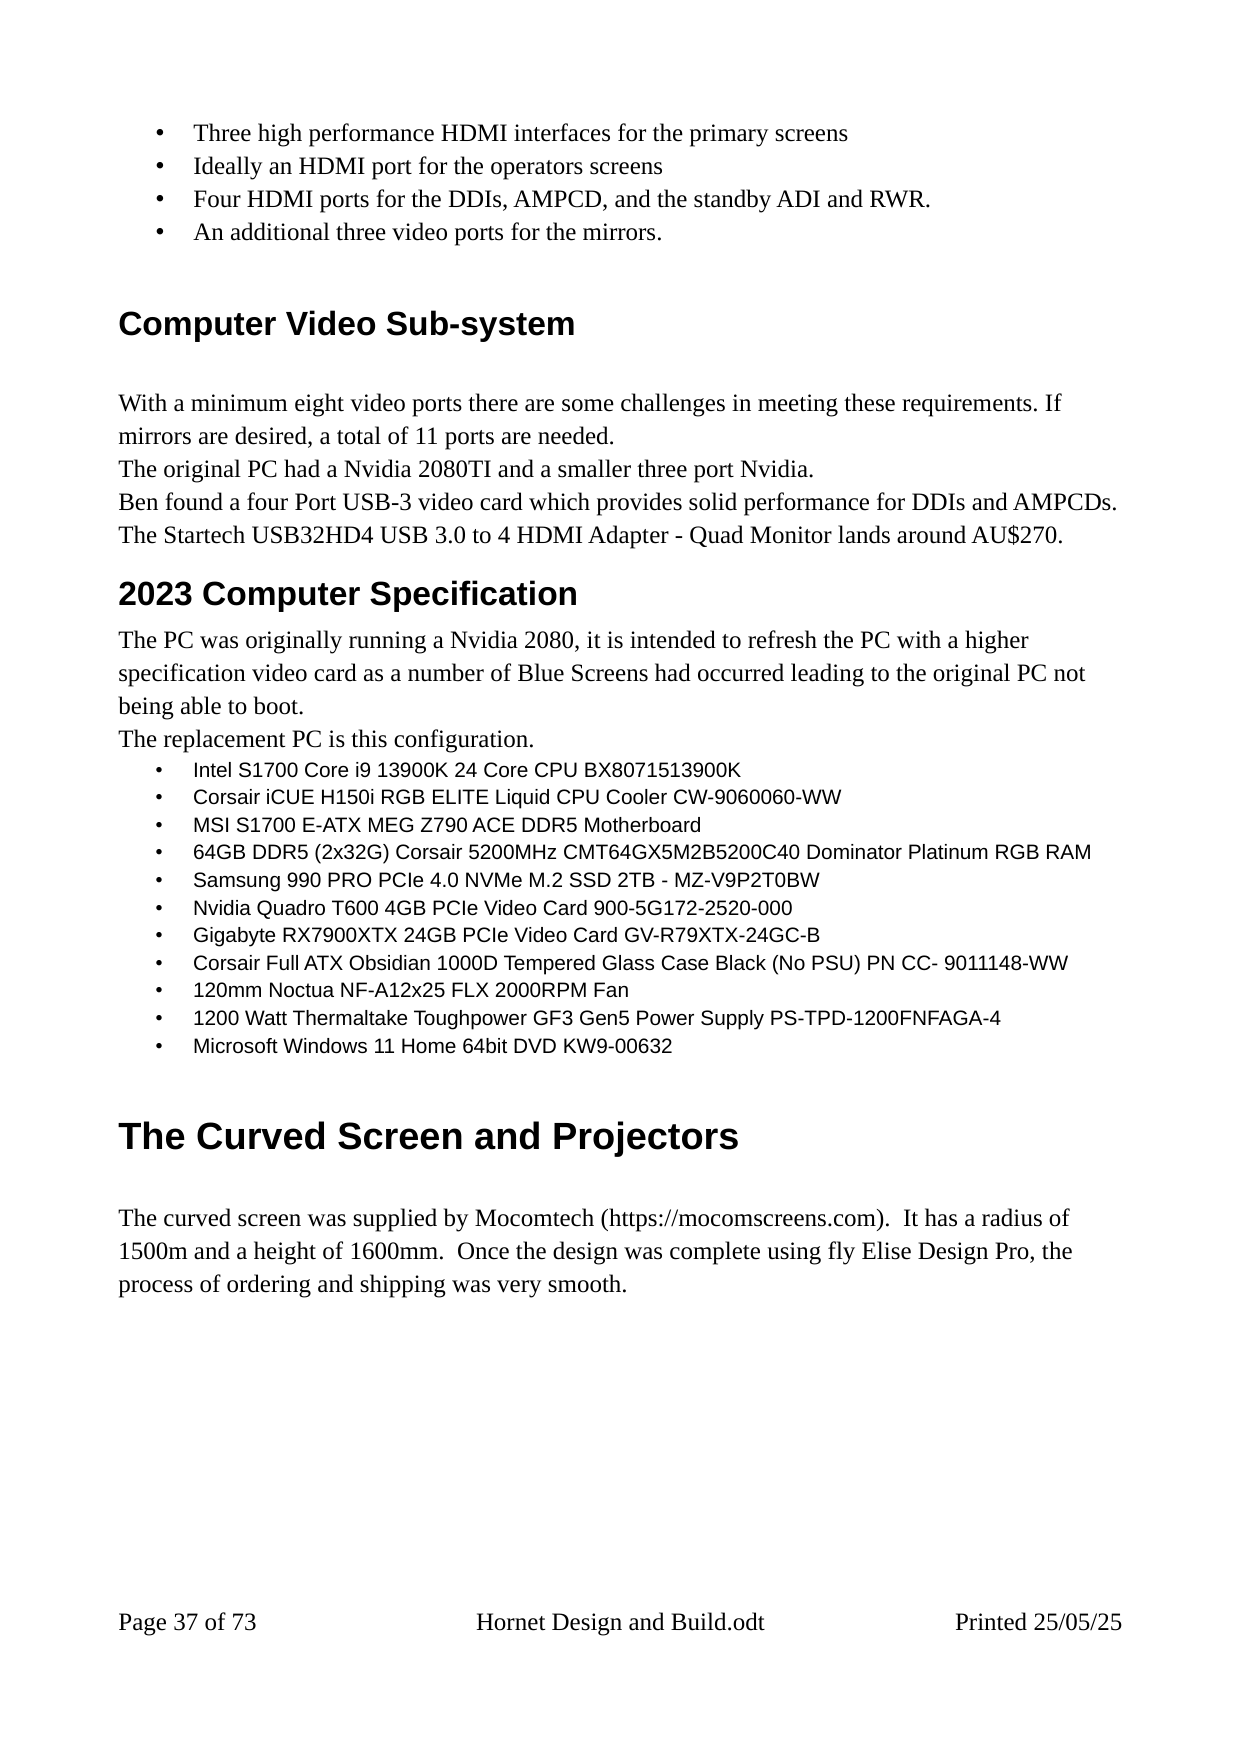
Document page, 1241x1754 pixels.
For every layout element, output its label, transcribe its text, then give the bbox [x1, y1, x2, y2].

list 64GB DDR5 (2x32G) Corsair 5200MHz CMT64GX5M2B5200C40 Dominator Platinum RGB RAM [155, 840, 1122, 864]
subtitle Computer Video Sub-system [118, 304, 1122, 343]
list Corsair Full ATX Obsidian 1000D Tempered Glass Case Black (No PSU) PN CC- 9011148-WW [155, 951, 1122, 975]
list Samsung 990 PRO PCIe 4.0 NVMe M.2 SSD 2TB - MZ-V9P2T0BW [155, 868, 1122, 892]
text The original PC had a Nvidia 2080TI and a smaller three port Nvidia. [118, 454, 1122, 483]
text With a minimum eight video ports there are some challenges in meeting these requirements. If mirrors are desired, a total of 11 ports are needed. [118, 388, 1122, 450]
list Intel S1700 Core i9 13900K 24 Core CPU BX8071513900K [155, 757, 1122, 781]
list 1200 Watt Thermaltake Toughpower GF3 Gen5 Power Supply PS-TPD-1200FNFAGA-4 [155, 1006, 1122, 1030]
list MSI S1700 E-ATX MEG Z790 ACE DDR5 Motherboard [155, 813, 1122, 837]
list An additional three video ports for the mirrors. [156, 217, 1122, 246]
list 120mm Noctua NF-A12x25 FLX 2000RPM Fan [155, 978, 1122, 1002]
text The replacement PC is this configuration. [118, 724, 1122, 753]
text The curved screen was supplied by Mocomtech (https://mocomscreens.com). It has a radius of 1500m and a height of 1600mm. Once the design was complete using fly Elise Design Pro, the process of ordering and shipping was very smooth. [118, 1203, 1122, 1297]
list Corsair iCUE H150i RGB ELITE Liquid CPU Cooler CW-9060060-WW [155, 785, 1122, 809]
list Gigabyte RX7900XTX 24GB PCIe Video Card GV-R79XTX-24GC-B [155, 923, 1122, 947]
text The PC was originally running a Nvidia 2080, it is intended to refresh the PC with a higher specification video card as a number of Blue Screens had occurred leading to the original PC not being able to boot. [118, 625, 1122, 720]
list Microsoft Windows 11 Home 64bit DVD KW9-00632 [155, 1033, 1122, 1057]
text Ben found a four Port USB-3 video card which provides solid performance for DDIs and AMPCDs. The Startech USB32HD4 USB 3.0 to 4 HDMI Adapter - Quad Monitor lands around AU$270. [118, 487, 1122, 549]
subtitle The Curved Screen and Projectors [118, 1113, 1122, 1157]
subtitle 2023 Computer Specification [118, 574, 1122, 613]
list Three high performance HDMI interfaces for the primary screens [156, 118, 1122, 147]
list Four HDMI ports for the DDIs, AMPCD, and the standby ADI and RWR. [156, 184, 1122, 213]
list Nvidia Quadro T600 4GB PCIe Video Card 900-5G172-2520-000 [155, 895, 1122, 919]
list Ideally an HDMI port for the operators screens [156, 151, 1122, 180]
